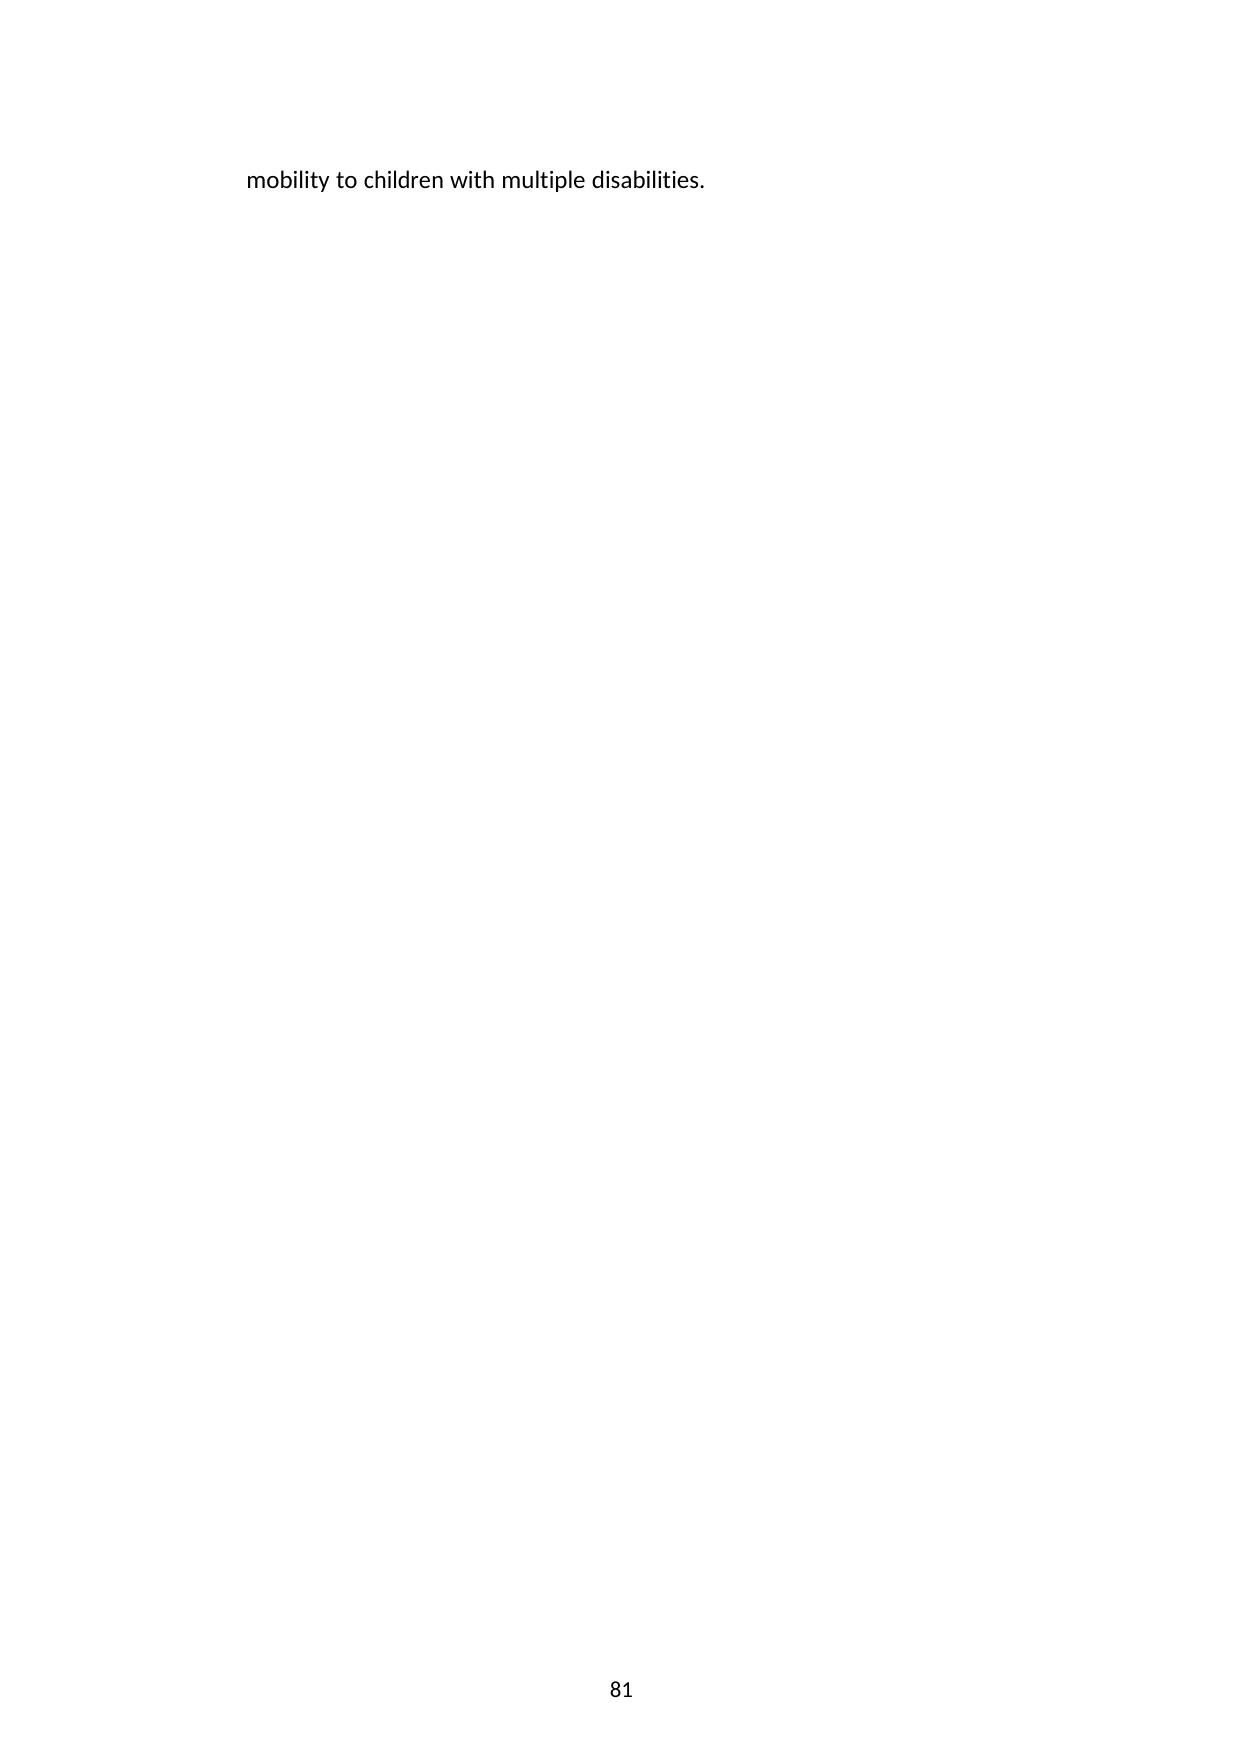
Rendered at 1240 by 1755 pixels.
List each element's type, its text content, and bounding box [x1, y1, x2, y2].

text mobility to children with multiple disabilities. [231, 164, 1029, 195]
